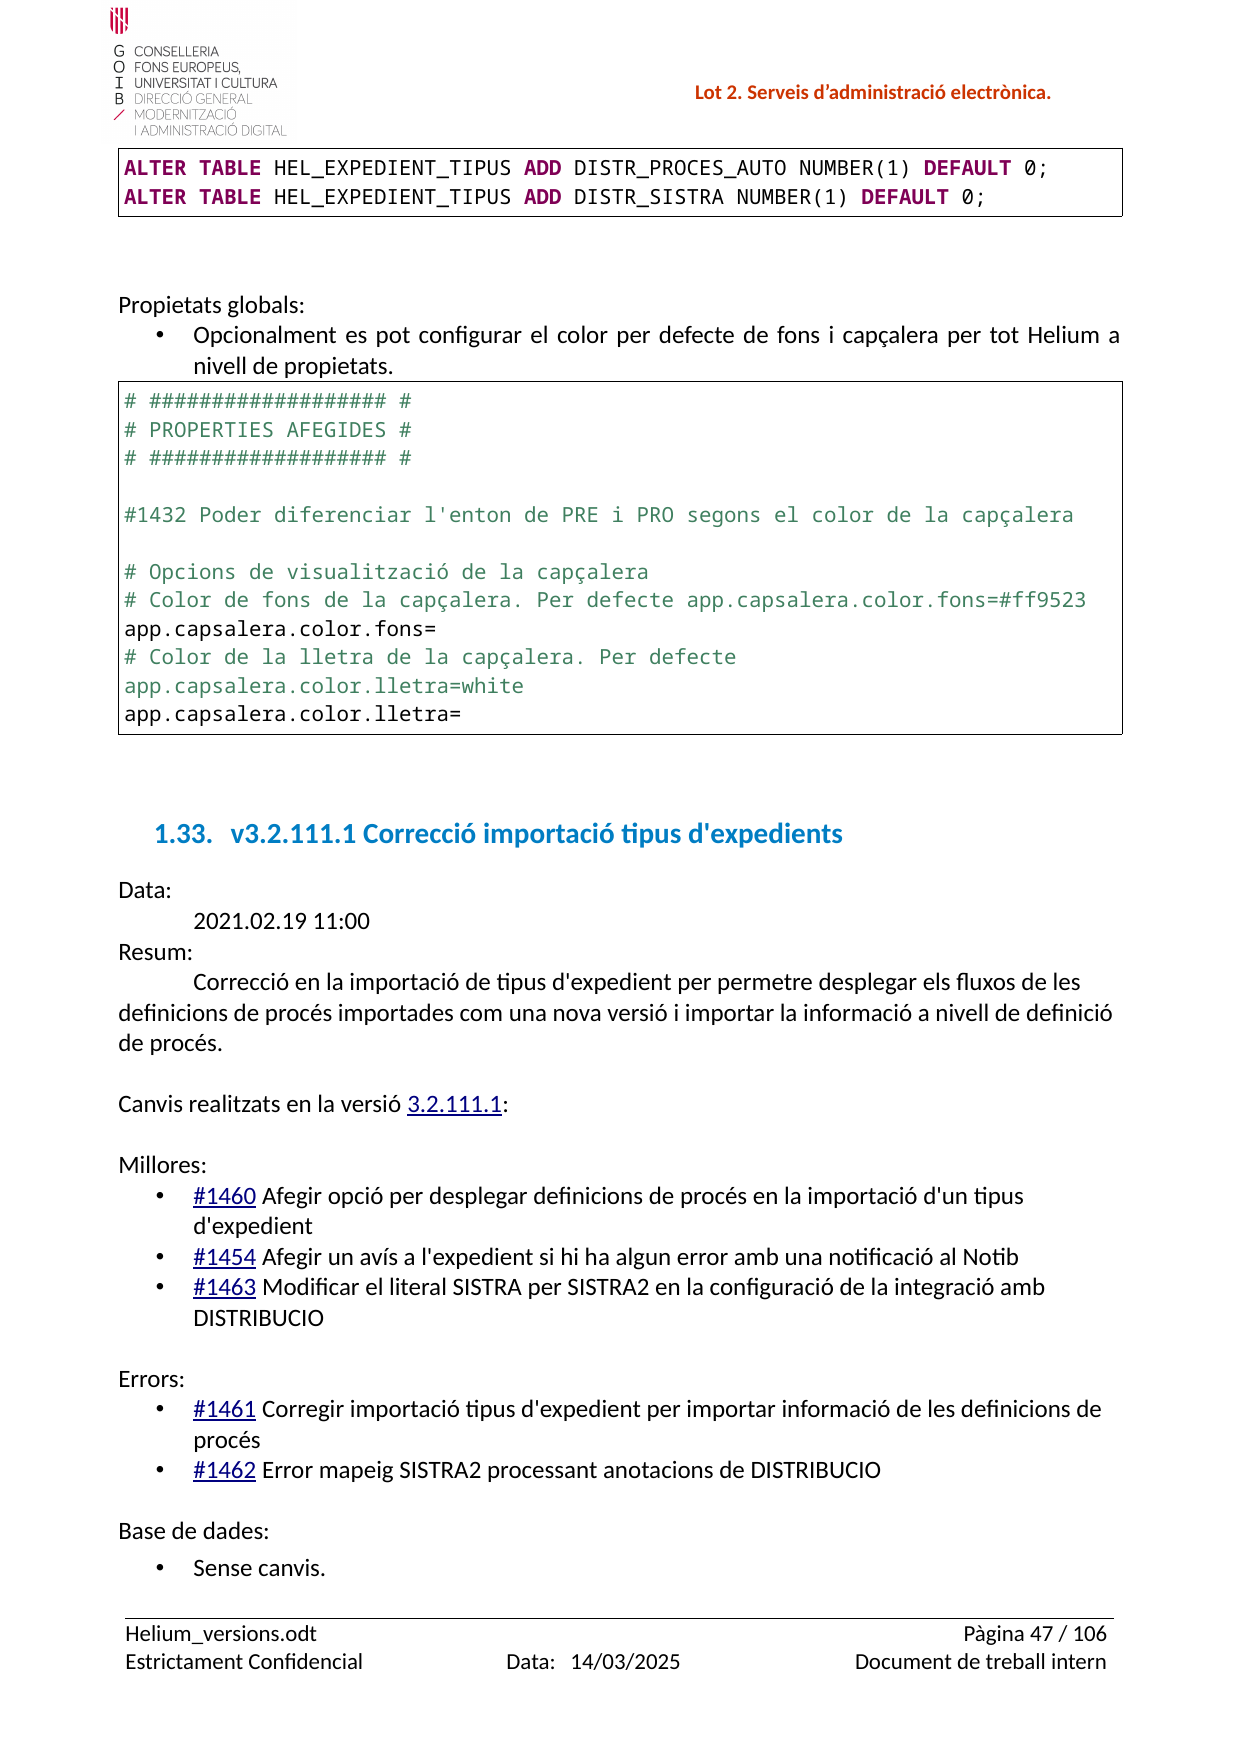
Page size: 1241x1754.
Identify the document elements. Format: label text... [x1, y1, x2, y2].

list #1460 Afegir opció per desplegar definicions de procés en la importació d'un tipus d'expedient [156, 1180, 1122, 1241]
text Correcció en la importació de tipus d'expedient per permetre desplegar els fluxos de les definicions de procés importades com una nova versió i importar la informació a nivell de definició de procés. [118, 966, 1122, 1058]
text Data: [118, 874, 1122, 905]
text Millores: [118, 1149, 1122, 1180]
text Canvis realitzats en la versió 3.2.111.1: [118, 1088, 1122, 1119]
subtitle v3.2.111.1 Correcció importació tipus d'expedients [153, 815, 1122, 851]
text Resum: [118, 936, 1122, 966]
table_header ALTER TABLE HEL_EXPEDIENT_TIPUS ADD DISTR_PROCES_AUTO NUMBER(1) DEFAULT 0; ALTER TABLE HEL_EXPEDIENT_TIPUS ADD DISTR_SISTRA NUMBER(1) DEFAULT 0; [119, 149, 1122, 216]
list Opcionalment es pot configurar el color per defecte de fons i capçalera per tot Helium a nivell de propietats. [156, 320, 1122, 381]
text 2021.02.19 11:00 [118, 905, 1122, 936]
list Sense canvis. [156, 1552, 1122, 1582]
list #1463 Modificar el literal SISTRA per SISTRA2 en la configuració de la integració amb DISTRIBUCIO [156, 1271, 1122, 1332]
text Errors: [118, 1363, 1122, 1393]
list #1454 Afegir un avís a l'expedient si hi ha algun error amb una notificació al Notib [156, 1241, 1122, 1271]
text Propietats globals: [118, 289, 1122, 320]
list #1461 Corregir importació tipus d'expedient per importar informació de les definicions de procés [156, 1393, 1122, 1454]
table_header # ################### # # PROPERTIES AFEGIDES # # ################### # #1432 Poder diferenciar l'enton de PRE i PRO segons el color de la capçalera # Opcions de visualització de la capçalera # Color de fons de la capçalera. Per defecte app.capsalera.color.fons=#ff9523 app.capsalera.color.fons= # Color de la lletra de la capçalera. Per defecte app.capsalera.color.lletra=white app.capsalera.color.lletra= [119, 382, 1122, 733]
picture [100, 0, 297, 144]
text Base de dades: [118, 1516, 1122, 1546]
list #1462 Error mapeig SISTRA2 processant anotacions de DISTRIBUCIO [156, 1454, 1122, 1485]
